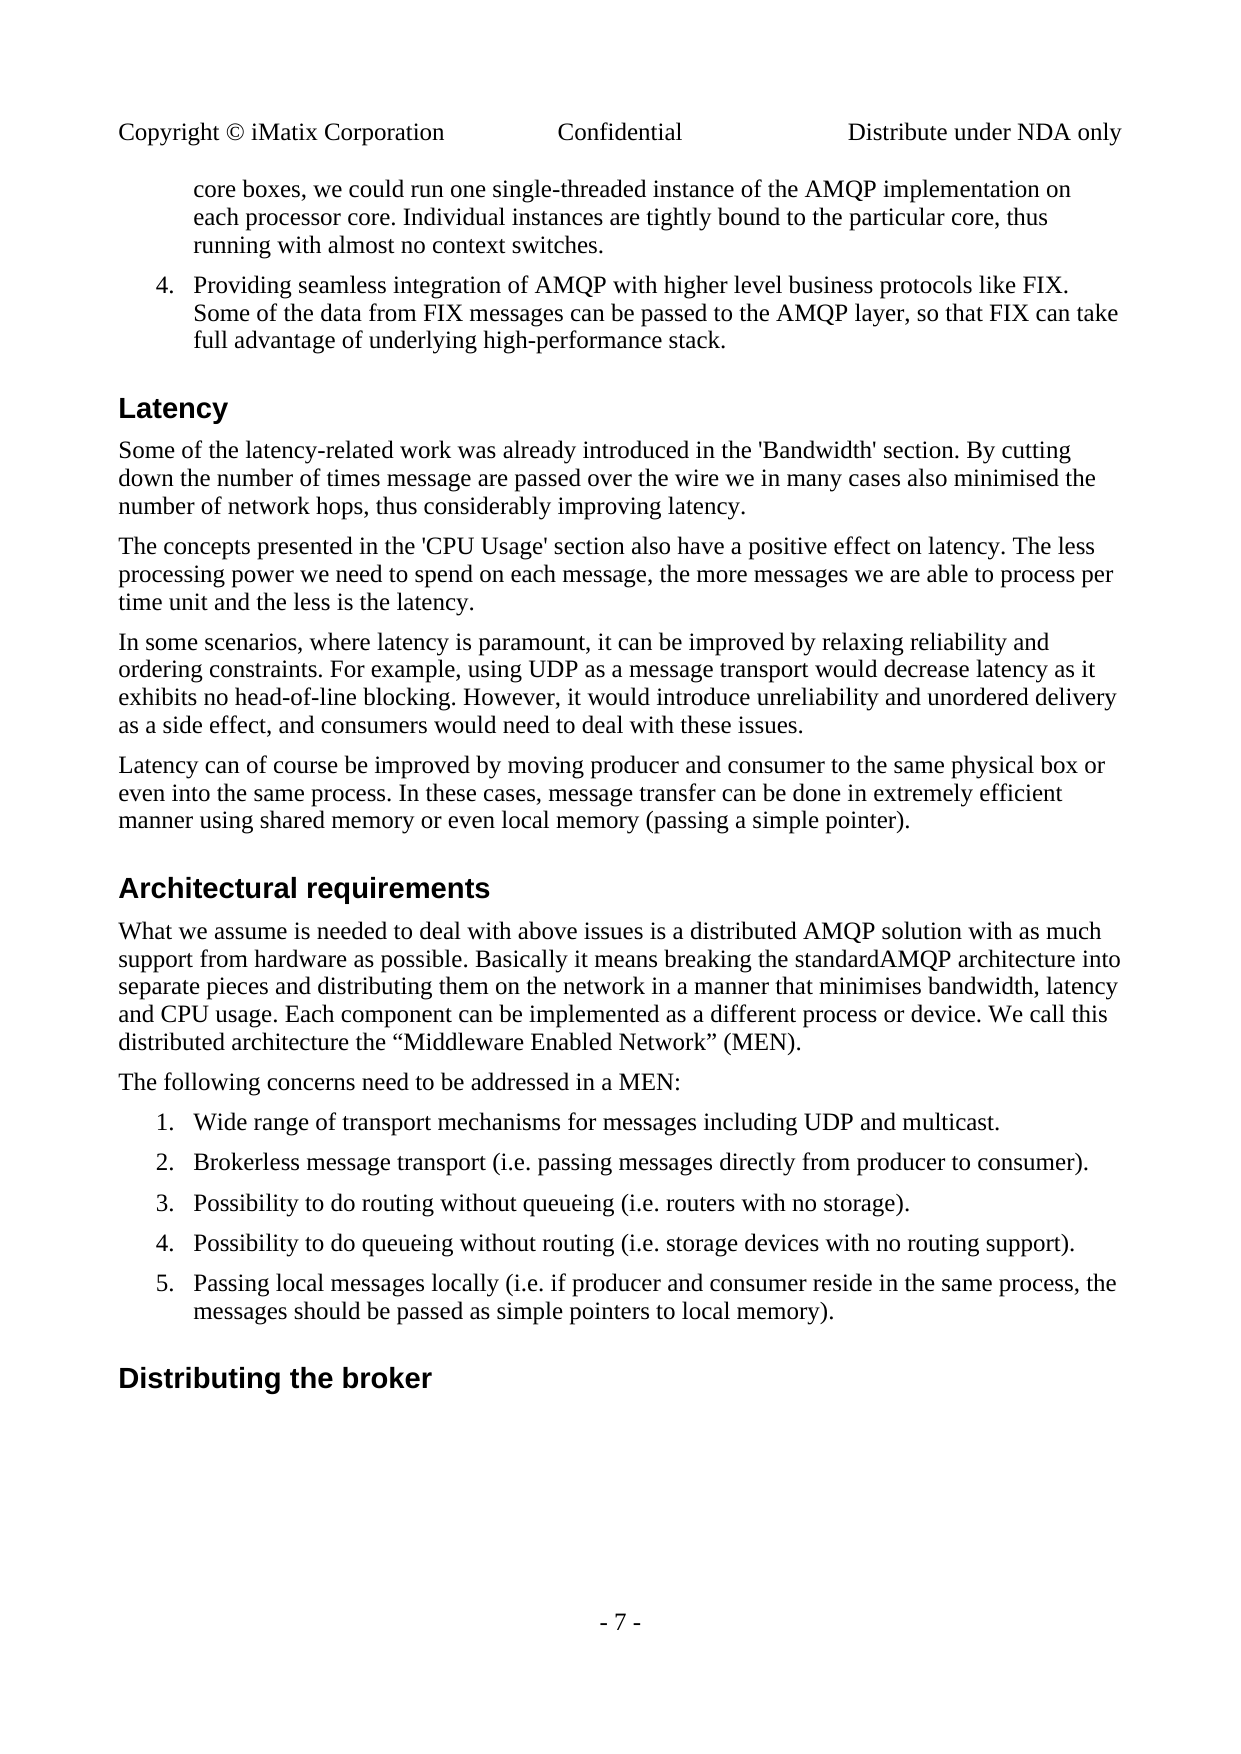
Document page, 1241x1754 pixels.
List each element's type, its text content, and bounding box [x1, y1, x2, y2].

text The concepts presented in the 'CPU Usage' section also have a positive effect on latency. The less processing power we need to spend on each message, the more messages we are able to process per time unit and the less is the latency. [118, 532, 1122, 615]
subtitle Latency [118, 392, 1122, 424]
subtitle Distributing the broker [118, 1362, 1122, 1394]
text The following concerns need to be addressed in a MEN: [118, 1068, 1122, 1096]
text In some scenarios, where latency is paramount, it can be improved by relaxing reliability and ordering constraints. For example, using UDP as a message transport would decrease latency as it exhibits no head-of-line blocking. However, it would introduce unreliability and unordered delivery as a side effect, and consumers would need to deal with these issues. [118, 628, 1122, 739]
text Latency can of course be improved by moving producer and consumer to the same physical box or even into the same process. In these cases, message transfer can be done in extremely efficient manner using shared memory or even local memory (passing a simple pointer). [118, 751, 1122, 834]
list Providing seamless integration of AMQP with higher level business protocols like FIX. Some of the data from FIX messages can be passed to the AMQP layer, so that FIX can take full advantage of underlying high-performance stack. [156, 271, 1122, 354]
subtitle Architectural requirements [118, 872, 1122, 904]
list Wide range of transport mechanisms for messages including UDP and multicast. [156, 1108, 1122, 1136]
text What we assume is needed to deal with above issues is a distributed AMQP solution with as much support from hardware as possible. Basically it means breaking the standardAMQP architecture into separate pieces and distributing them on the network in a manner that minimises bandwidth, latency and CPU usage. Each component can be implemented as a different process or device. We call this distributed architecture the “Middleware Enabled Network” (MEN). [118, 917, 1122, 1056]
list Possibility to do queueing without routing (i.e. storage devices with no routing support). [156, 1229, 1122, 1257]
list Passing local messages locally (i.e. if producer and consumer reside in the same process, the messages should be passed as simple pointers to local memory). [156, 1269, 1122, 1324]
list Brokerless message transport (i.e. passing messages directly from producer to consumer). [156, 1148, 1122, 1176]
list Possibility to do routing without queueing (i.e. routers with no storage). [156, 1189, 1122, 1216]
text Some of the latency-related work was already introduced in the 'Bandwidth' section. By cutting down the number of times message are passed over the wire we in many cases also minimised the number of network hops, thus considerably improving latency. [118, 437, 1122, 520]
list core boxes, we could run one single-threaded instance of the AMQP implementation on each processor core. Individual instances are tightly bound to the particular core, thus running with almost no context switches. [156, 175, 1122, 258]
